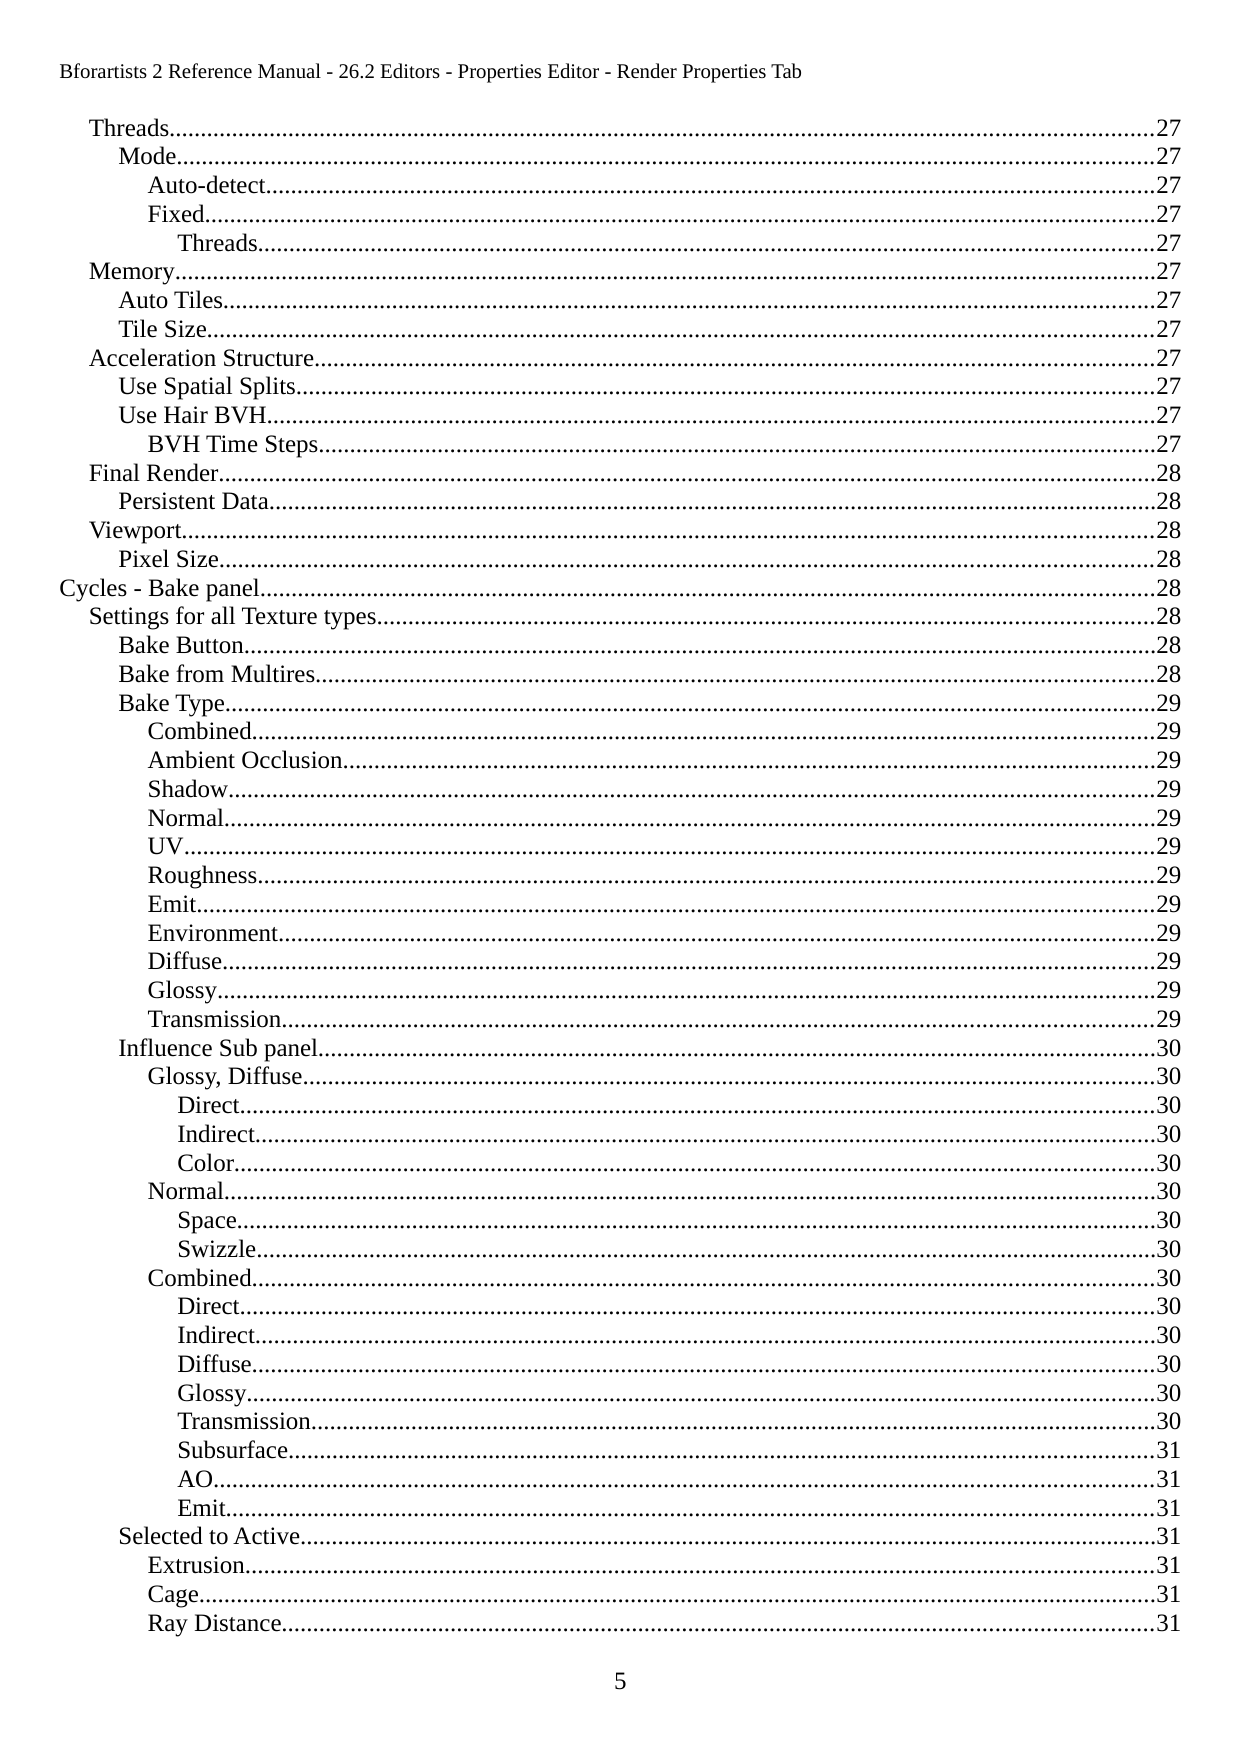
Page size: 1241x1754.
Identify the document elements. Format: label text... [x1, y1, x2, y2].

text Persistent Data 28 [118, 486, 1181, 515]
text Use Spatial Splits 27 [118, 371, 1181, 400]
text Normal 29 [147, 803, 1181, 831]
text Space 30 [177, 1205, 1181, 1234]
text Roughness 29 [147, 860, 1181, 889]
text Viewport 28 [88, 515, 1181, 544]
text Shadow 29 [147, 774, 1181, 803]
text Bake from Multires 28 [118, 659, 1181, 688]
text Transmission 30 [177, 1406, 1181, 1435]
text Indirect 30 [177, 1119, 1181, 1148]
text Extrusion 31 [147, 1550, 1181, 1579]
text Glossy 30 [177, 1378, 1181, 1406]
text UV 29 [147, 831, 1181, 860]
text Diffuse 30 [177, 1349, 1181, 1378]
text Ambient Occlusion 29 [147, 745, 1181, 774]
text Direct 30 [177, 1090, 1181, 1119]
text Emit 29 [147, 889, 1181, 918]
text Bake Type 29 [118, 688, 1181, 716]
text Ray Distance 31 [147, 1608, 1181, 1636]
text Emit 31 [177, 1493, 1181, 1521]
text Color 30 [177, 1148, 1181, 1176]
text Auto Tiles 27 [118, 285, 1181, 314]
text Direct 30 [177, 1291, 1181, 1320]
text Tile Size 27 [118, 314, 1181, 343]
text Fixed 27 [147, 199, 1181, 228]
text BVH Time Steps 27 [147, 429, 1181, 458]
text Mode 27 [118, 141, 1181, 170]
text Swizzle 30 [177, 1234, 1181, 1263]
text Threads 27 [88, 113, 1181, 141]
text Threads 27 [177, 228, 1181, 256]
text Bake Button 28 [118, 630, 1181, 659]
text Glossy 29 [147, 975, 1181, 1004]
text Cycles - Bake panel 28 [59, 573, 1181, 601]
text Final Render 28 [88, 458, 1181, 486]
text Combined 30 [147, 1263, 1181, 1291]
text Cage 31 [147, 1579, 1181, 1608]
text Glossy, Diffuse 30 [147, 1061, 1181, 1090]
text Pixel Size 28 [118, 544, 1181, 573]
text Acceleration Structure 27 [88, 343, 1181, 371]
text Indirect 30 [177, 1320, 1181, 1349]
text AO 31 [177, 1464, 1181, 1493]
text Diffuse 29 [147, 946, 1181, 975]
text Environment 29 [147, 918, 1181, 946]
text Combined 29 [147, 716, 1181, 745]
text Normal 30 [147, 1176, 1181, 1205]
text Selected to Active 31 [118, 1521, 1181, 1550]
text Use Hair BVH 27 [118, 400, 1181, 429]
text Influence Sub panel 30 [118, 1033, 1181, 1061]
text Auto-detect 27 [147, 170, 1181, 199]
text Subsurface 31 [177, 1435, 1181, 1464]
text Transmission 29 [147, 1004, 1181, 1033]
text Memory 27 [88, 256, 1181, 285]
text Settings for all Texture types 28 [88, 601, 1181, 630]
